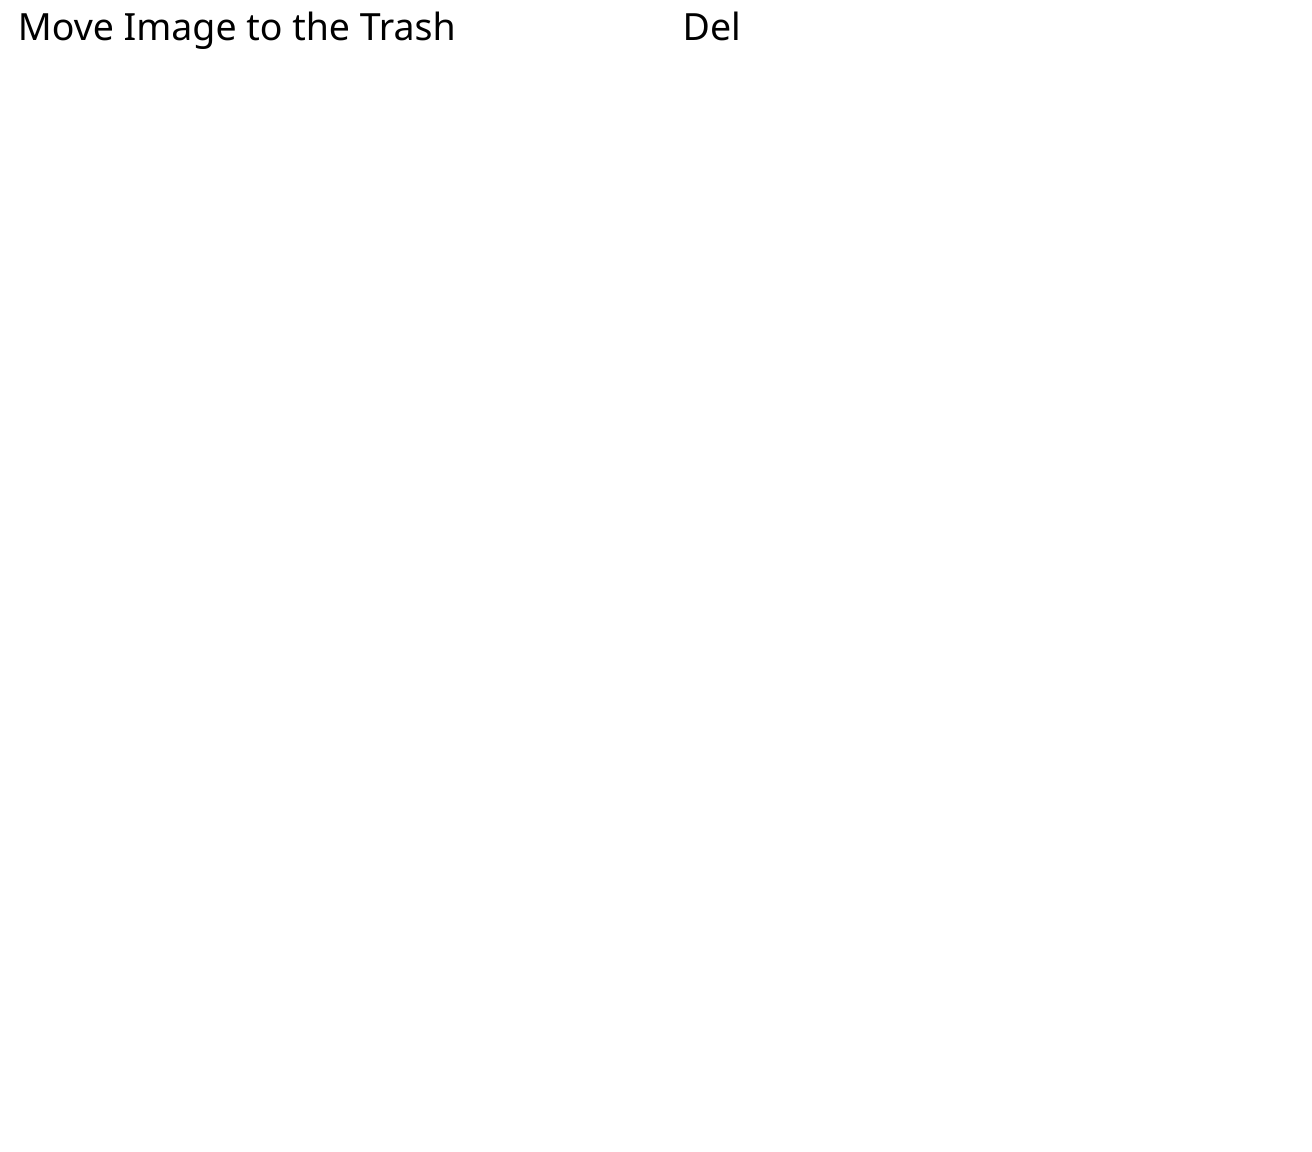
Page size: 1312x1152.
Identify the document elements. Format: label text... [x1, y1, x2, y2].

text Move Image to the Trash Del [18, 0, 1293, 51]
